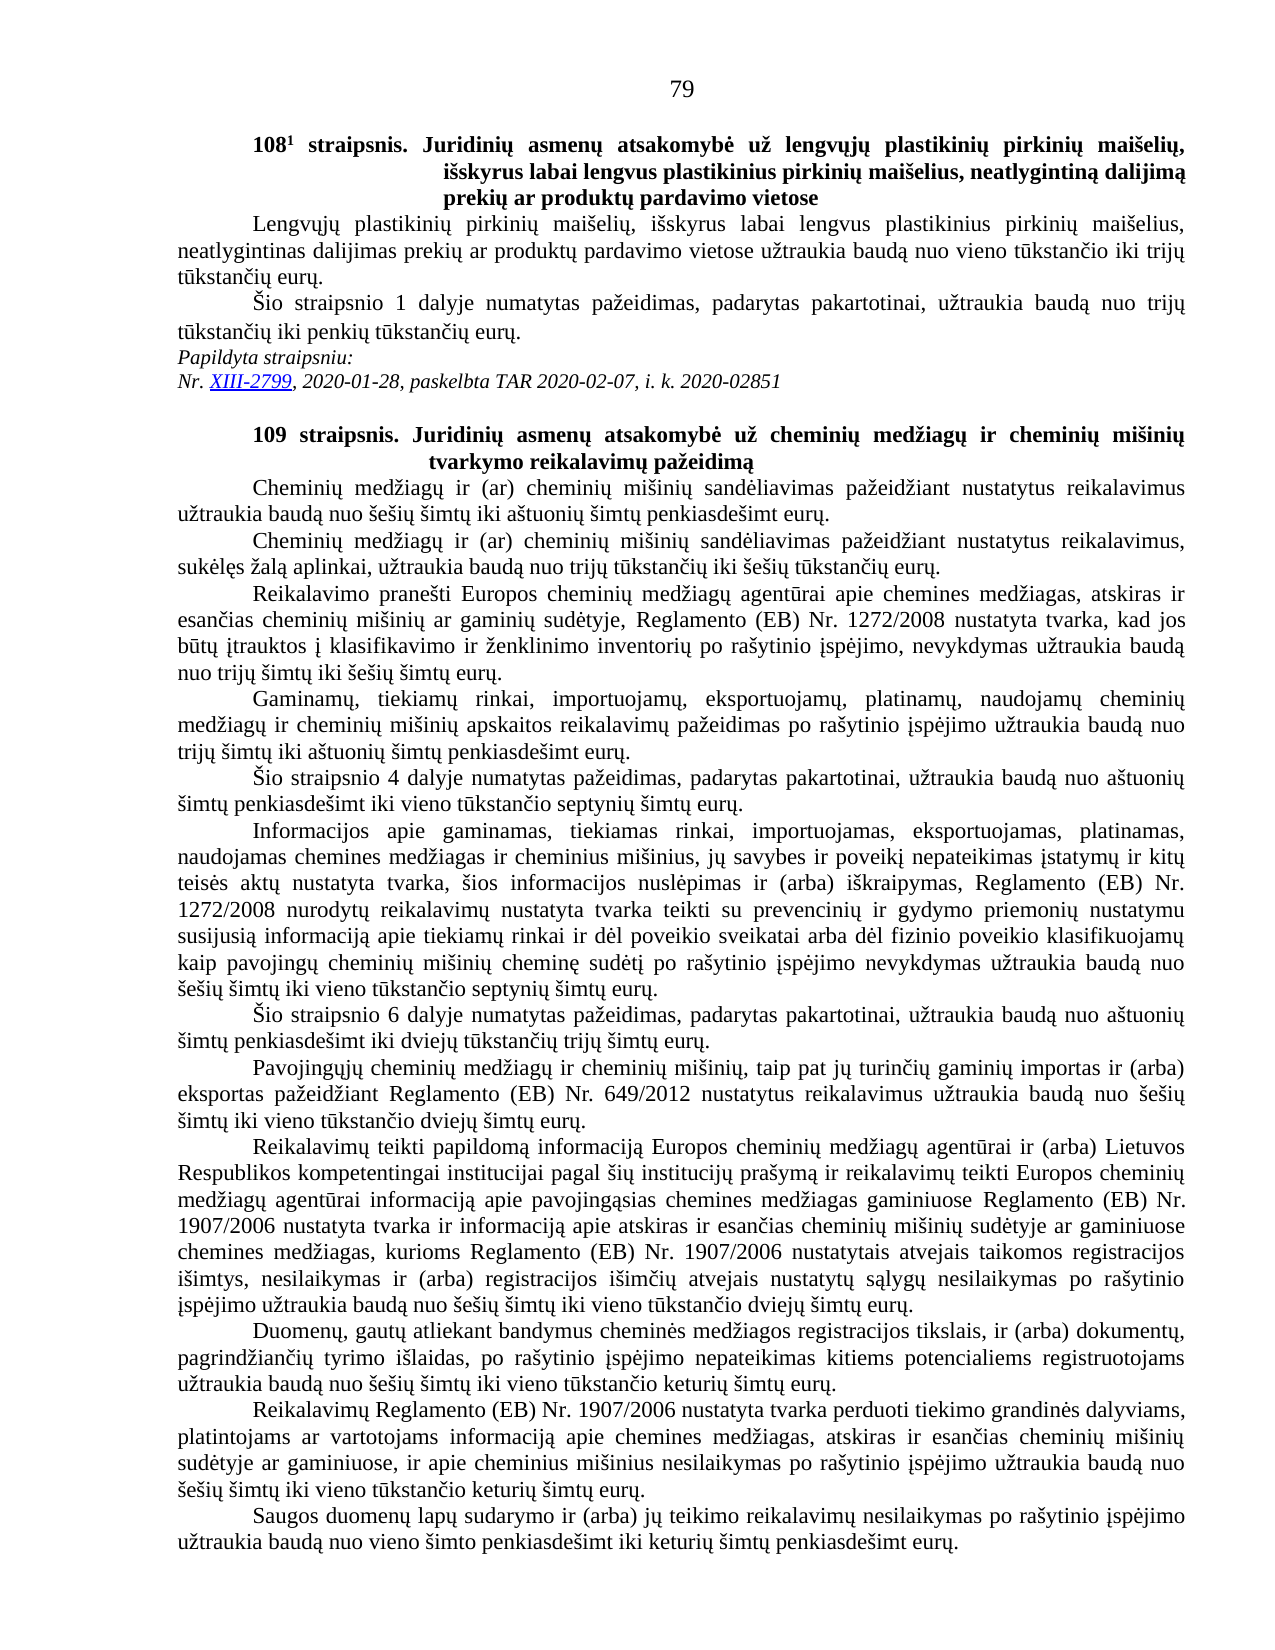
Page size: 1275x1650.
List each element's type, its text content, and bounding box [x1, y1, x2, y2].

text Reikalavimų Reglamento (EB) Nr. 1907/2006 nustatyta tvarka perduoti tiekimo grandinės dalyviams, platintojams ar vartotojams informaciją apie chemines medžiagas, atskiras ir esančias cheminių mišinių sudėtyje ar gaminiuose, ir apie cheminius mišinius nesilaikymas po rašytinio įspėjimo užtraukia baudą nuo šešių šimtų iki vieno tūkstančio keturių šimtų eurų. [177, 1397, 1186, 1502]
text Gaminamų, tiekiamų rinkai, importuojamų, eksportuojamų, platinamų, naudojamų cheminių medžiagų ir cheminių mišinių apskaitos reikalavimų pažeidimas po rašytinio įspėjimo užtraukia baudą nuo trijų šimtų iki aštuonių šimtų penkiasdešimt eurų. [177, 685, 1186, 764]
text Saugos duomenų lapų sudarymo ir (arba) jų teikimo reikalavimų nesilaikymas po rašytinio įspėjimo užtraukia baudą nuo vieno šimto penkiasdešimt iki keturių šimtų penkiasdešimt eurų. [177, 1502, 1186, 1555]
text Cheminių medžiagų ir (ar) cheminių mišinių sandėliavimas pažeidžiant nustatytus reikalavimus užtraukia baudą nuo šešių šimtų iki aštuonių šimtų penkiasdešimt eurų. [177, 474, 1186, 527]
text Cheminių medžiagų ir (ar) cheminių mišinių sandėliavimas pažeidžiant nustatytus reikalavimus, sukėlęs žalą aplinkai, užtraukia baudą nuo trijų tūkstančių iki šešių tūkstančių eurų. [177, 527, 1186, 579]
text Pavojingųjų cheminių medžiagų ir cheminių mišinių, taip pat jų turinčių gaminių importas ir (arba) eksportas pažeidžiant Reglamento (EB) Nr. 649/2012 nustatytus reikalavimus užtraukia baudą nuo šešių šimtų iki vieno tūkstančio dviejų šimtų eurų. [177, 1054, 1186, 1133]
text 1081 straipsnis. Juridinių asmenų atsakomybė už lengvųjų plastikinių pirkinių maišelių, išskyrus labai lengvus plastikinius pirkinių maišelius, neatlygintiną dalijimą prekių ar produktų pardavimo vietose [252, 131, 1186, 210]
text Nr. XIII-2799, 2020-01-28, paskelbta TAR 2020-02-07, i. k. 2020-02851 [177, 369, 1186, 393]
text Informacijos apie gaminamas, tiekiamas rinkai, importuojamas, eksportuojamas, platinamas, naudojamas chemines medžiagas ir cheminius mišinius, jų savybes ir poveikį nepateikimas įstatymų ir kitų teisės aktų nustatyta tvarka, šios informacijos nuslėpimas ir (arba) iškraipymas, Reglamento (EB) Nr. 1272/2008 nurodytų reikalavimų nustatyta tvarka teikti su prevencinių ir gydymo priemonių nustatymu susijusią informaciją apie tiekiamų rinkai ir dėl poveikio sveikatai arba dėl fizinio poveikio klasifikuojamų kaip pavojingų cheminių mišinių cheminę sudėtį po rašytinio įspėjimo nevykdymas užtraukia baudą nuo šešių šimtų iki vieno tūkstančio septynių šimtų eurų. [177, 817, 1186, 1001]
text Lengvųjų plastikinių pirkinių maišelių, išskyrus labai lengvus plastikinius pirkinių maišelius, neatlygintinas dalijimas prekių ar produktų pardavimo vietose užtraukia baudą nuo vieno tūkstančio iki trijų tūkstančių eurų. [177, 210, 1186, 289]
text Reikalavimų teikti papildomą informaciją Europos cheminių medžiagų agentūrai ir (arba) Lietuvos Respublikos kompetentingai institucijai pagal šių institucijų prašymą ir reikalavimų teikti Europos cheminių medžiagų agentūrai informaciją apie pavojingąsias chemines medžiagas gaminiuose Reglamento (EB) Nr. 1907/2006 nustatyta tvarka ir informaciją apie atskiras ir esančias cheminių mišinių sudėtyje ar gaminiuose chemines medžiagas, kurioms Reglamento (EB) Nr. 1907/2006 nustatytais atvejais taikomos registracijos išimtys, nesilaikymas ir (arba) registracijos išimčių atvejais nustatytų sąlygų nesilaikymas po rašytinio įspėjimo užtraukia baudą nuo šešių šimtų iki vieno tūkstančio dviejų šimtų eurų. [177, 1133, 1186, 1317]
text 109 straipsnis. Juridinių asmenų atsakomybė už cheminių medžiagų ir cheminių mišinių tvarkymo reikalavimų pažeidimą [252, 421, 1186, 474]
text Šio straipsnio 1 dalyje numatytas pažeidimas, padarytas pakartotinai, užtraukia baudą nuo trijų tūkstančių iki penkių tūkstančių eurų. [177, 289, 1186, 344]
text Papildyta straipsniu: [177, 344, 1186, 369]
text Duomenų, gautų atliekant bandymus cheminės medžiagos registracijos tikslais, ir (arba) dokumentų, pagrindžiančių tyrimo išlaidas, po rašytinio įspėjimo nepateikimas kitiems potencialiems registruotojams užtraukia baudą nuo šešių šimtų iki vieno tūkstančio keturių šimtų eurų. [177, 1317, 1186, 1397]
text Šio straipsnio 6 dalyje numatytas pažeidimas, padarytas pakartotinai, užtraukia baudą nuo aštuonių šimtų penkiasdešimt iki dviejų tūkstančių trijų šimtų eurų. [177, 1001, 1186, 1054]
text Reikalavimo pranešti Europos cheminių medžiagų agentūrai apie chemines medžiagas, atskiras ir esančias cheminių mišinių ar gaminių sudėtyje, Reglamento (EB) Nr. 1272/2008 nustatyta tvarka, kad jos būtų įtrauktos į klasifikavimo ir ženklinimo inventorių po rašytinio įspėjimo, nevykdymas užtraukia baudą nuo trijų šimtų iki šešių šimtų eurų. [177, 579, 1186, 685]
text Šio straipsnio 4 dalyje numatytas pažeidimas, padarytas pakartotinai, užtraukia baudą nuo aštuonių šimtų penkiasdešimt iki vieno tūkstančio septynių šimtų eurų. [177, 764, 1186, 817]
